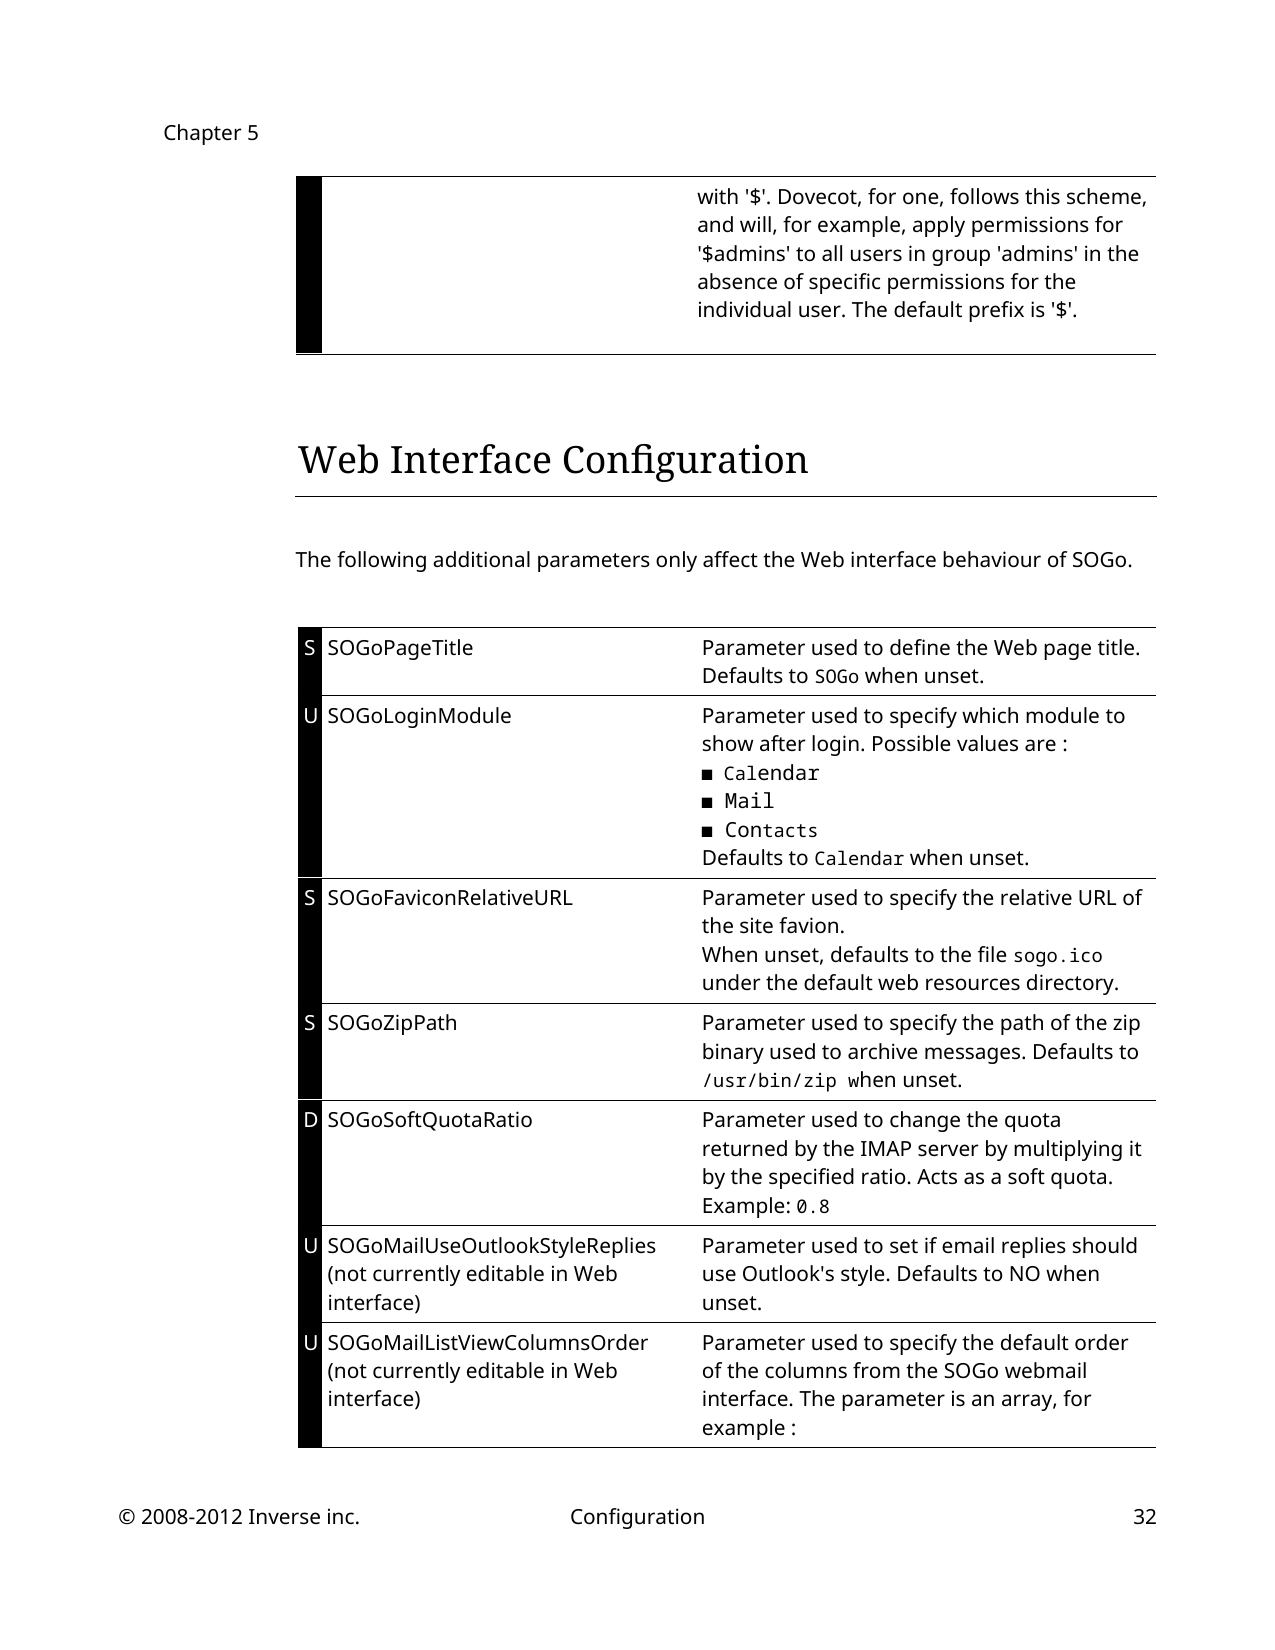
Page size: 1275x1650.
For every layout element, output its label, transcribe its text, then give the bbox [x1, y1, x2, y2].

table_cell SOGoSoftQuotaRatio [322, 1101, 696, 1225]
table_cell Parameter used to specify which module to show after login. Possible values are : Calendar Mail Contacts Defaults to Calendar when unset. [696, 696, 1156, 877]
table_cell Parameter used to specify the path of the zip binary used to archive messages. Defaults to /usr/bin/zip when unset. [696, 1004, 1156, 1099]
table_cell U [298, 1323, 322, 1447]
table_cell [322, 177, 691, 353]
table_cell Parameter used to change the quota returned by the IMAP server by multiplying it by the specified ratio. Acts as a soft quota. Example: 0.8 [696, 1101, 1156, 1225]
table_cell with '$'. Dovecot, for one, follows this scheme, and will, for example, apply permissions for '$admins' to all users in group 'admins' in the absence of specific permissions for the individual user. The default prefix is '$'. [691, 177, 1156, 353]
subtitle Web Interface Configuration [295, 433, 1157, 496]
table_cell SOGoFaviconRelativeURL [322, 879, 696, 1003]
table_header SOGoPageTitle [322, 628, 696, 695]
text The following additional parameters only affect the Web interface behaviour of SOGo. [295, 545, 1157, 573]
table_cell Parameter used to set if email replies should use Outlook's style. Defaults to NO when unset. [696, 1226, 1156, 1322]
table_cell SOGoLoginModule [322, 696, 696, 877]
table_header Parameter used to define the Web page title. Defaults to SOGo when unset. [696, 628, 1156, 695]
table_cell S [298, 1004, 322, 1099]
table_cell Parameter used to specify the default order of the columns from the SOGo webmail interface. The parameter is an array, for example : [696, 1323, 1156, 1447]
table_cell U [298, 1226, 322, 1322]
table_cell U [298, 696, 322, 877]
table_cell S [298, 879, 322, 1003]
table_cell SOGoMailListViewColumnsOrder (not currently editable in Web interface) [322, 1323, 696, 1447]
table_header S [298, 628, 322, 695]
table_cell SOGoMailUseOutlookStyleReplies (not currently editable in Web interface) [322, 1226, 696, 1322]
table_cell Parameter used to specify the relative URL of the site favion. When unset, defaults to the file sogo.ico under the default web resources directory. [696, 879, 1156, 1003]
table_cell [296, 177, 322, 353]
table_cell SOGoZipPath [322, 1004, 696, 1099]
table_cell D [298, 1101, 322, 1225]
